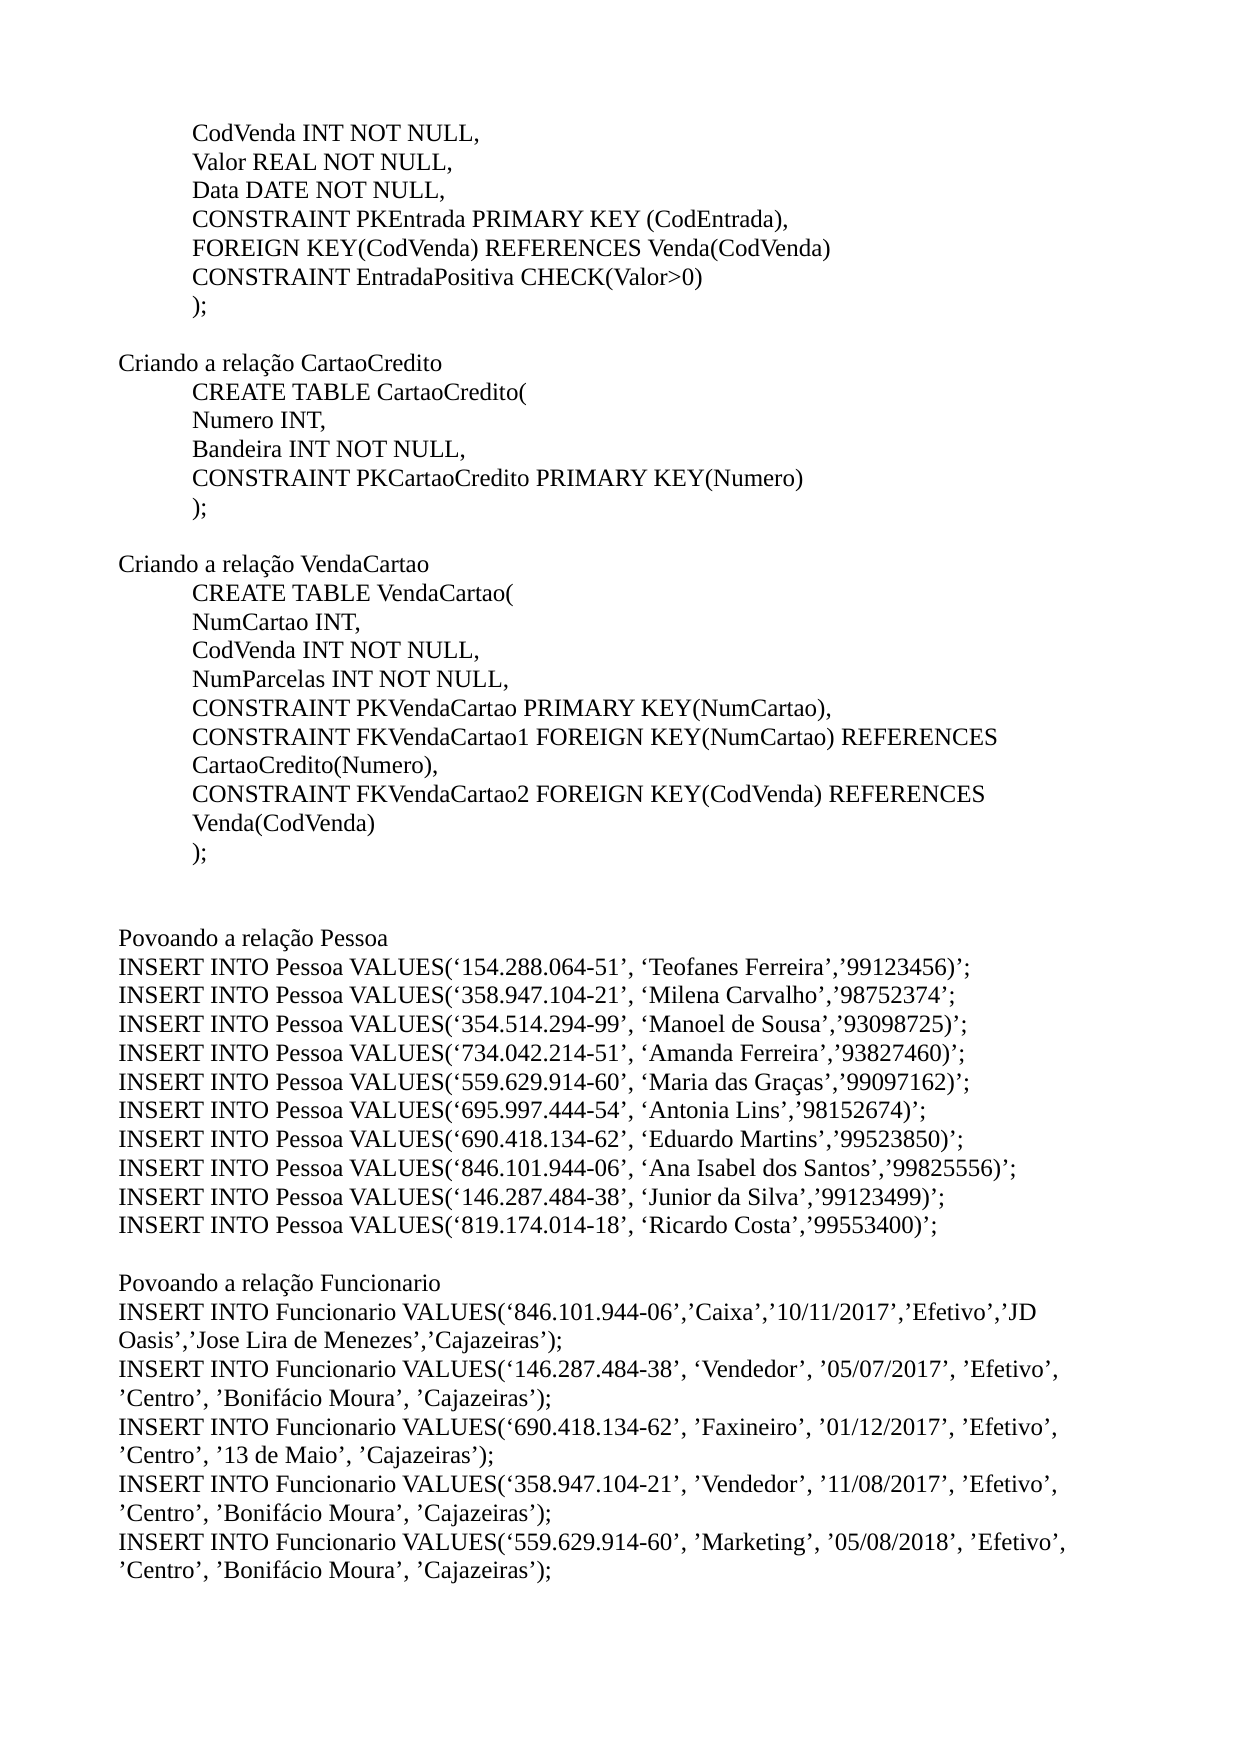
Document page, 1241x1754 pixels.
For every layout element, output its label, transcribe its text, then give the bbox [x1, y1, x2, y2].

text INSERT INTO Pessoa VALUES(‘695.997.444-54’, ‘Antonia Lins’,’98152674)’; [118, 1096, 1122, 1124]
text INSERT INTO Pessoa VALUES(‘690.418.134-62’, ‘Eduardo Martins’,’99523850)’; [118, 1124, 1122, 1153]
text FOREIGN KEY(CodVenda) REFERENCES Venda(CodVenda) [118, 233, 1122, 262]
text CONSTRAINT PKEntrada PRIMARY KEY (CodEntrada), [118, 204, 1122, 233]
text INSERT INTO Funcionario VALUES(‘146.287.484-38’, ‘Vendedor’, ’05/07/2017’, ’Efetivo’, ’Centro’, ’Bonifácio Moura’, ’Cajazeiras’); [118, 1354, 1122, 1412]
text INSERT INTO Pessoa VALUES(‘154.288.064-51’, ‘Teofanes Ferreira’,’99123456)’; [118, 952, 1122, 981]
text INSERT INTO Funcionario VALUES(‘358.947.104-21’, ’Vendedor’, ’11/08/2017’, ’Efetivo’, ’Centro’, ’Bonifácio Moura’, ’Cajazeiras’); [118, 1469, 1122, 1527]
text INSERT INTO Pessoa VALUES(‘146.287.484-38’, ‘Junior da Silva’,’99123499)’; [118, 1182, 1122, 1211]
text CONSTRAINT PKVendaCartao PRIMARY KEY(NumCartao), [118, 693, 1122, 722]
text CONSTRAINT FKVendaCartao2 FOREIGN KEY(CodVenda) REFERENCES Venda(CodVenda) [118, 779, 1122, 837]
text CONSTRAINT FKVendaCartao1 FOREIGN KEY(NumCartao) REFERENCES CartaoCredito(Numero), [118, 722, 1122, 779]
text NumParcelas INT NOT NULL, [118, 664, 1122, 693]
text INSERT INTO Pessoa VALUES(‘358.947.104-21’, ‘Milena Carvalho’,’98752374’; [118, 981, 1122, 1009]
text Data DATE NOT NULL, [118, 176, 1122, 204]
text INSERT INTO Funcionario VALUES(‘559.629.914-60’, ’Marketing’, ’05/08/2018’, ’Efetivo’, ’Centro’, ’Bonifácio Moura’, ’Cajazeiras’); [118, 1527, 1122, 1584]
text CONSTRAINT PKCartaoCredito PRIMARY KEY(Numero) [118, 463, 1122, 492]
text ); [118, 837, 1122, 866]
text CodVenda INT NOT NULL, [118, 118, 1122, 147]
text INSERT INTO Funcionario VALUES(‘846.101.944-06’,’Caixa’,’10/11/2017’,’Efetivo’,’JD Oasis’,’Jose Lira de Menezes’,’Cajazeiras’); [118, 1297, 1122, 1354]
text INSERT INTO Pessoa VALUES(‘559.629.914-60’, ‘Maria das Graças’,’99097162)’; [118, 1067, 1122, 1096]
text Criando a relação VendaCartao [118, 549, 1122, 578]
text ); [118, 492, 1122, 521]
text INSERT INTO Pessoa VALUES(‘846.101.944-06’, ‘Ana Isabel dos Santos’,’99825556)’; [118, 1153, 1122, 1182]
text Povoando a relação Pessoa [118, 923, 1122, 952]
text INSERT INTO Pessoa VALUES(‘819.174.014-18’, ‘Ricardo Costa’,’99553400)’; [118, 1211, 1122, 1239]
text ); [118, 291, 1122, 319]
text CodVenda INT NOT NULL, [118, 636, 1122, 664]
text Numero INT, [118, 406, 1122, 434]
text CREATE TABLE VendaCartao( [118, 578, 1122, 607]
text Bandeira INT NOT NULL, [118, 434, 1122, 463]
text INSERT INTO Funcionario VALUES(‘690.418.134-62’, ’Faxineiro’, ’01/12/2017’, ’Efetivo’, ’Centro’, ’13 de Maio’, ’Cajazeiras’); [118, 1412, 1122, 1469]
text CONSTRAINT EntradaPositiva CHECK(Valor>0) [118, 262, 1122, 291]
text CREATE TABLE CartaoCredito( [118, 377, 1122, 406]
text INSERT INTO Pessoa VALUES(‘734.042.214-51’, ‘Amanda Ferreira’,’93827460)’; [118, 1038, 1122, 1067]
text INSERT INTO Pessoa VALUES(‘354.514.294-99’, ‘Manoel de Sousa’,’93098725)’; [118, 1009, 1122, 1038]
text Povoando a relação Funcionario [118, 1268, 1122, 1297]
text NumCartao INT, [118, 607, 1122, 636]
text Valor REAL NOT NULL, [118, 147, 1122, 176]
text Criando a relação CartaoCredito [118, 348, 1122, 377]
